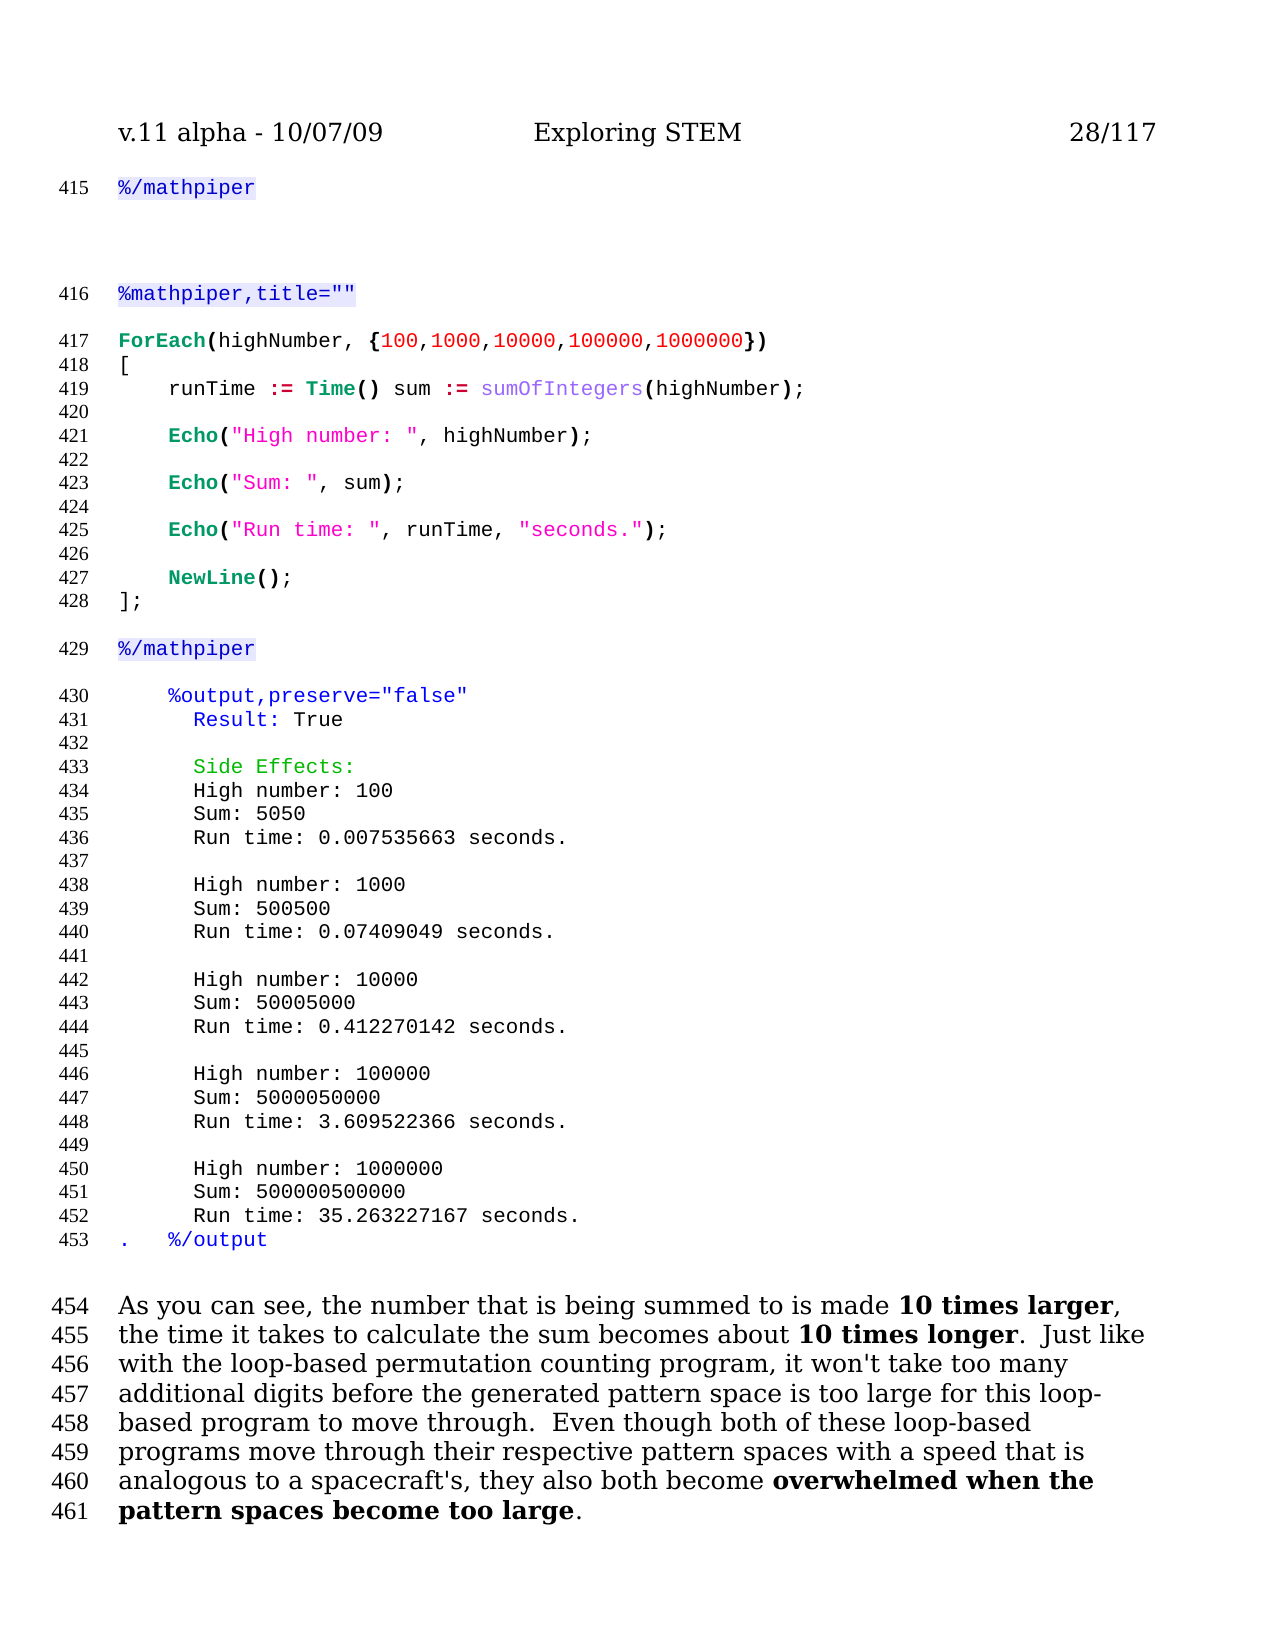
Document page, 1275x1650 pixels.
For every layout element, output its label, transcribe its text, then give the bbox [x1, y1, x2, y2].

text High number: 100 [118, 779, 1157, 803]
text High number: 100000 [118, 1063, 1157, 1087]
text Run time: 0.007535663 seconds. [118, 827, 1157, 851]
text High number: 10000 [118, 969, 1157, 992]
text Side Effects: [118, 756, 1157, 779]
text Sum: 50005000 [118, 992, 1157, 1016]
text [ [118, 354, 1157, 378]
text Sum: 500500 [118, 898, 1157, 921]
text %output,preserve="false" [118, 685, 1157, 709]
text Sum: 5000050000 [118, 1087, 1157, 1111]
text Run time: 3.609522366 seconds. [118, 1111, 1157, 1134]
text High number: 1000000 [118, 1158, 1157, 1182]
text Sum: 500000500000 [118, 1182, 1157, 1205]
text . %/output [118, 1229, 1157, 1252]
text Run time: 35.263227167 seconds. [118, 1205, 1157, 1229]
text As you can see, the number that is being summed to is made 10 times larger, the time it takes to calculate the sum becomes about 10 times longer. Just like with the loop-based permutation counting program, it won't take too many additional digits before the generated pattern space is too large for this loop-based program to move through. Even though both of these loop-based programs move through their respective pattern spaces with a speed that is analogous to a spacecraft's, they also both become overwhelmed when the pattern spaces become too large. [118, 1291, 1157, 1525]
text ForEach(highNumber, {100,1000,10000,100000,1000000}) [118, 330, 1157, 354]
text High number: 1000 [118, 874, 1157, 898]
text Echo("Run time: ", runTime, "seconds."); [118, 519, 1157, 543]
text NewLine(); [118, 567, 1157, 590]
text runTime := Time() sum := sumOfIntegers(highNumber); [118, 378, 1157, 401]
text %mathpiper,title="" [118, 283, 1157, 307]
text Run time: 0.07409049 seconds. [118, 921, 1157, 945]
text Run time: 0.412270142 seconds. [118, 1016, 1157, 1040]
text %/mathpiper [118, 177, 1157, 200]
text ]; [118, 590, 1157, 614]
text Result: True [118, 709, 1157, 732]
text Sum: 5050 [118, 803, 1157, 827]
text Echo("High number: ", highNumber); [118, 425, 1157, 448]
text %/mathpiper [118, 638, 1157, 661]
text Echo("Sum: ", sum); [118, 472, 1157, 496]
